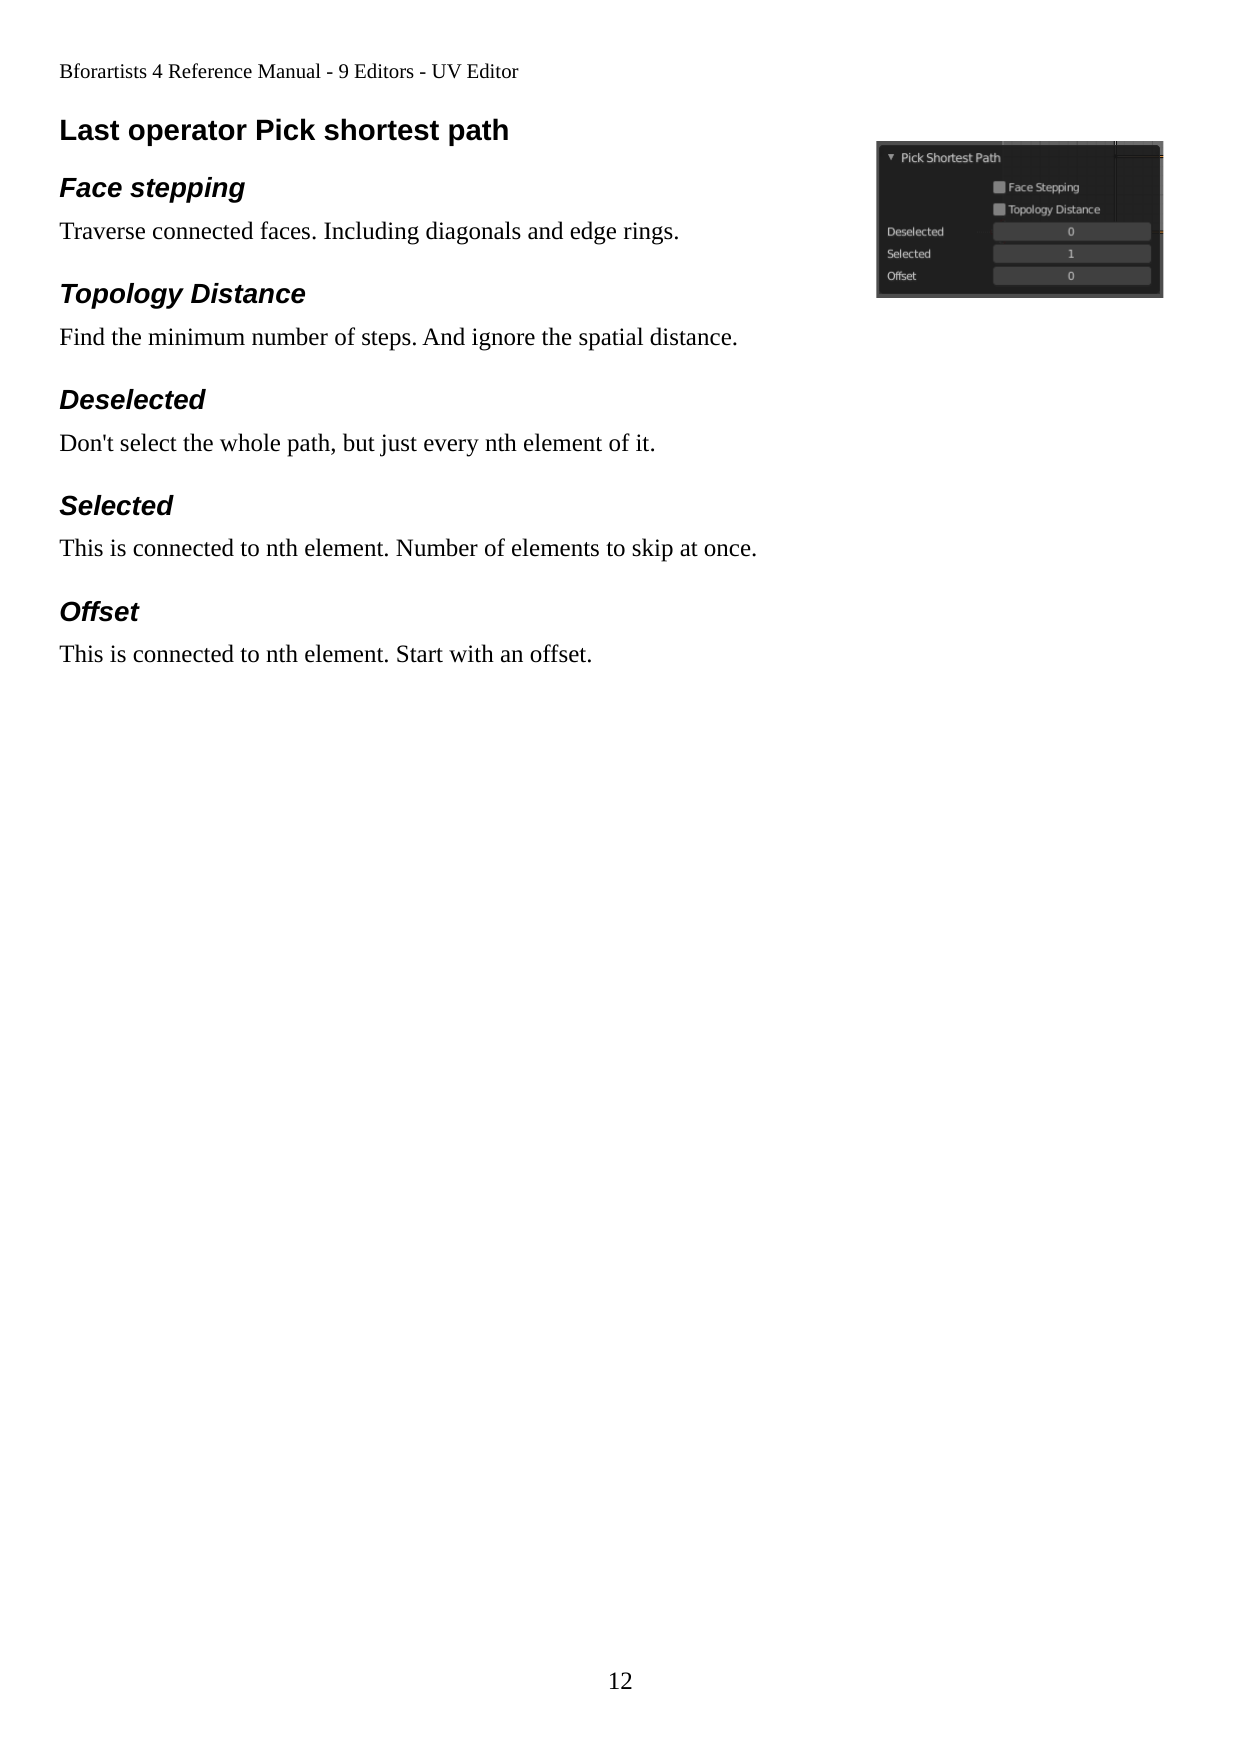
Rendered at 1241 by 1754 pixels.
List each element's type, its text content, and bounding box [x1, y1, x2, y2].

text This is connected to nth element. Start with an offset. [59, 639, 1181, 668]
subtitle [1164, 171, 1181, 203]
text Traverse connected faces. Including diagonals and edge rings. [59, 216, 876, 244]
text Find the minimum number of steps. And ignore the spatial distance. [59, 322, 1181, 350]
subtitle Selected [59, 489, 1181, 521]
subtitle Deselected [59, 383, 1181, 415]
subtitle Face stepping [59, 171, 876, 203]
text This is connected to nth element. Number of elements to skip at once. [59, 533, 1181, 562]
subtitle Offset [59, 595, 1181, 627]
subtitle Topology Distance [59, 277, 1181, 309]
subtitle Last operator Pick shortest path [59, 113, 1181, 146]
picture [876, 141, 1164, 298]
text Don't select the whole path, but just every nth element of it. [59, 428, 1181, 456]
